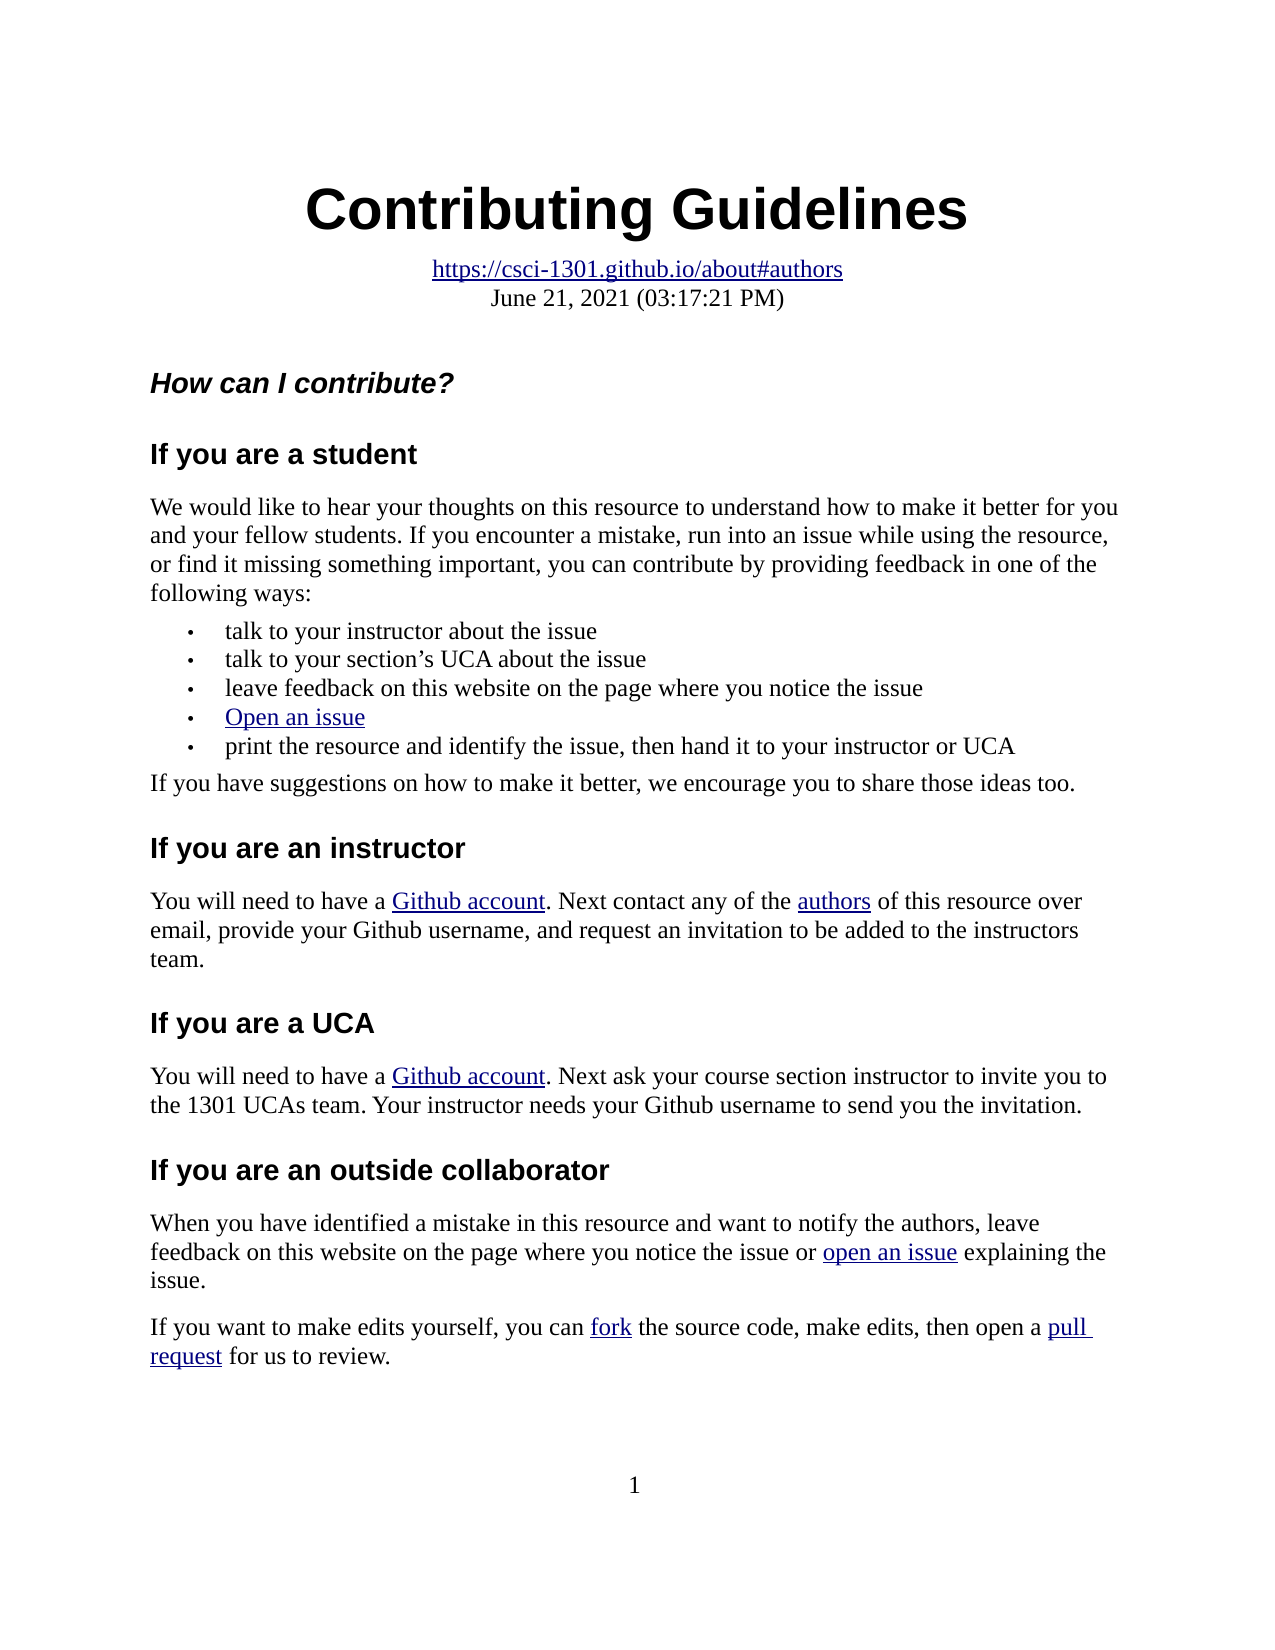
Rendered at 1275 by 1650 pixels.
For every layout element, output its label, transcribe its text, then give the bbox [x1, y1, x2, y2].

text If you want to make edits yourself, you can fork the source code, make edits, then open a pull request for us to review. [150, 1312, 1125, 1369]
list talk to your section’s UCA about the issue [187, 644, 1125, 673]
subtitle If you are a student [150, 437, 1125, 470]
subtitle How can I contribute? [150, 366, 1125, 399]
list print the resource and identify the issue, then hand it to your instructor or UCA [187, 731, 1125, 759]
list Open an issue [187, 702, 1125, 731]
subtitle If you are an outside collaborator [150, 1153, 1125, 1186]
text When you have identified a mistake in this resource and want to notify the authors, leave feedback on this website on the page where you notice the issue or open an issue explaining the issue. [150, 1208, 1125, 1294]
subtitle If you are a UCA [150, 1006, 1125, 1040]
text You will need to have a Github account. Next ask your course section instructor to invite you to the 1301 UCAs team. Your instructor needs your Github username to send you the invitation. [150, 1061, 1125, 1119]
text You will need to have a Github account. Next contact any of the authors of this resource over email, provide your Github username, and request an invitation to be added to the instructors team. [150, 886, 1125, 972]
subtitle If you are an instructor [150, 831, 1125, 865]
list talk to your instructor about the issue [187, 616, 1125, 644]
text https://csci-1301.github.io/about#authors [150, 254, 1125, 283]
text If you have suggestions on how to make it better, we encourage you to share those ideas too. [150, 768, 1125, 797]
title Contributing Guidelines [150, 175, 1125, 242]
list leave feedback on this website on the page where you notice the issue [187, 673, 1125, 702]
text We would like to hear your thoughts on this resource to understand how to make it better for you and your fellow students. If you encounter a mistake, run into an issue while using the resource, or find it missing something important, you can contribute by providing feedback in one of the following ways: [150, 492, 1125, 607]
text June 21, 2021 (03:17:21 PM) [150, 283, 1125, 312]
